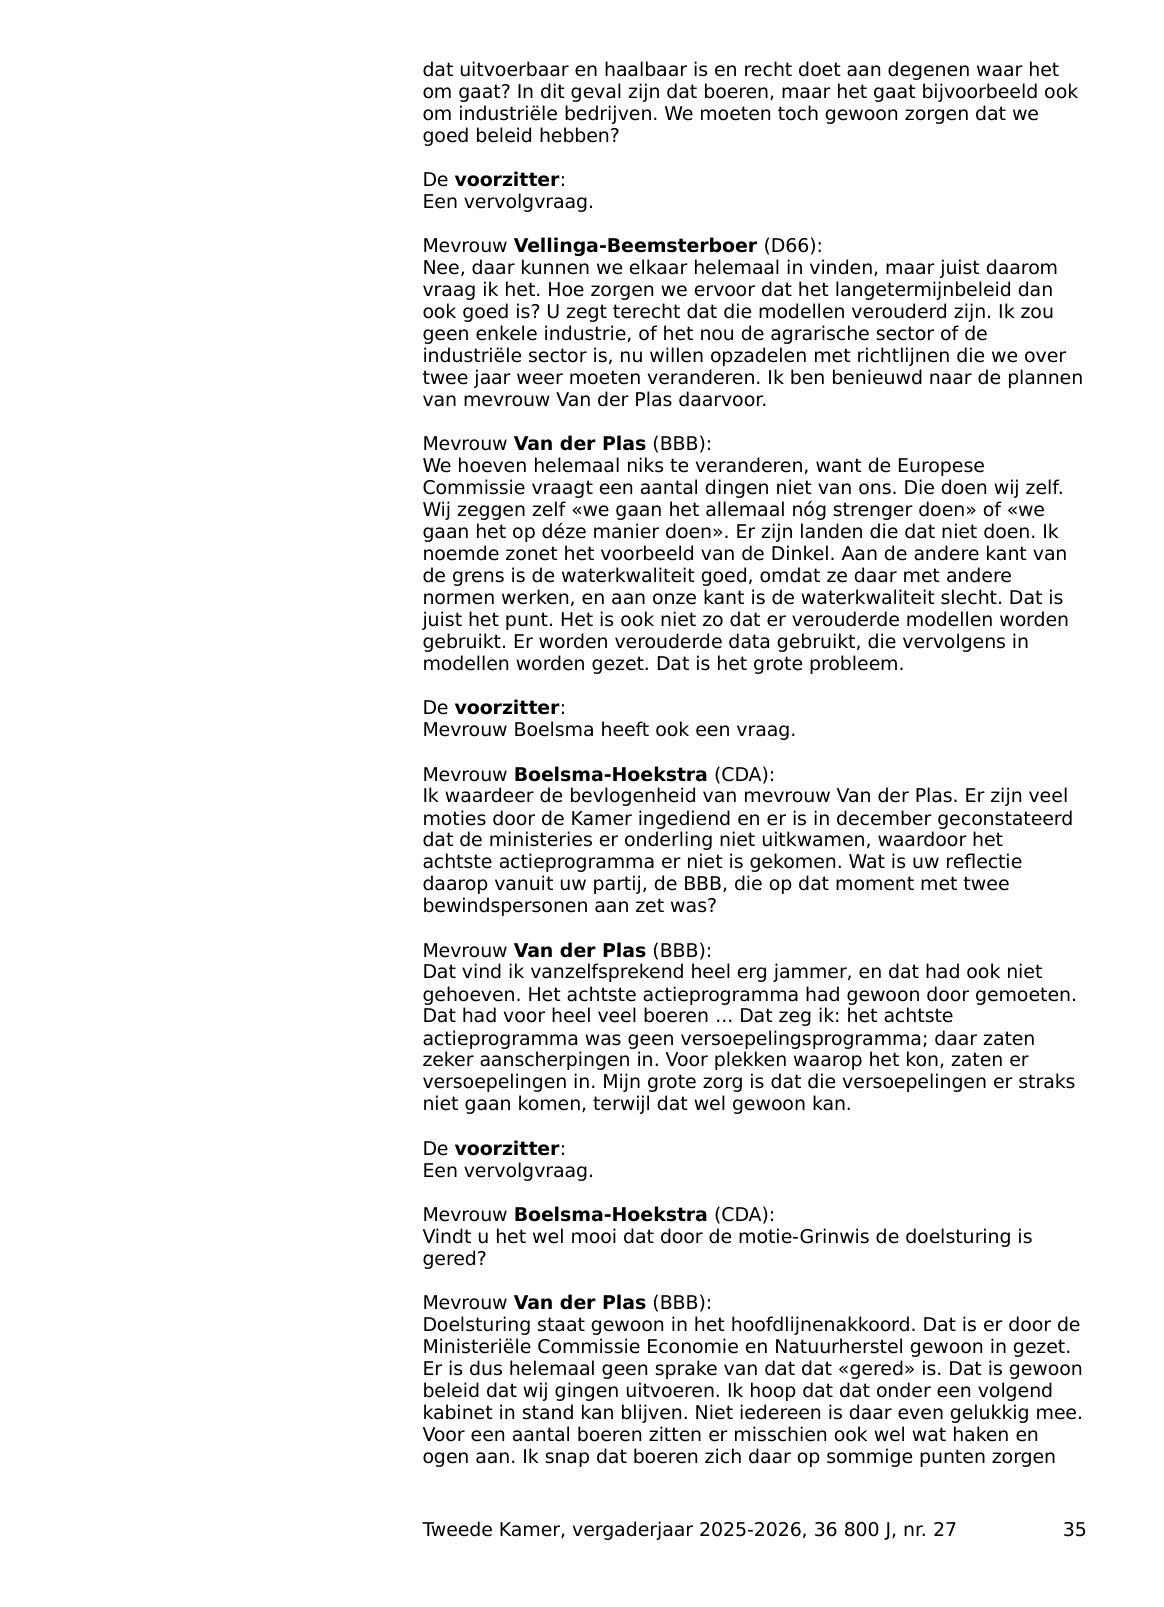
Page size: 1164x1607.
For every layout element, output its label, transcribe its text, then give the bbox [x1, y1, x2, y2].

text Vindt u het wel mooi dat door de motie-Grinwis de doelsturing is gered? [422, 1226, 1087, 1269]
text Nee, daar kunnen we elkaar helemaal in vinden, maar juist daarom vraag ik het. Hoe zorgen we ervoor dat het langetermijnbeleid dan ook goed is? U zegt terecht dat die modellen verouderd zijn. Ik zou geen enkele industrie, of het nou de agrarische sector of de industriële sector is, nu willen opzadelen met richtlijnen die we over twee jaar weer moeten veranderen. Ik ben benieuwd naar de plannen van mevrouw Van der Plas daarvoor. [422, 257, 1087, 411]
text De voorzitter: [422, 697, 1087, 719]
text dat uitvoerbaar en haalbaar is en recht doet aan degenen waar het om gaat? In dit geval zijn dat boeren, maar het gaat bijvoorbeeld ook om industriële bedrijven. We moeten toch gewoon zorgen dat we goed beleid hebben? [422, 59, 1087, 147]
text Dat vind ik vanzelfsprekend heel erg jammer, en dat had ook niet gehoeven. Het achtste actieprogramma had gewoon door gemoeten. Dat had voor heel veel boeren ... Dat zeg ik: het achtste actieprogramma was geen versoepelingsprogramma; daar zaten zeker aanscherpingen in. Voor plekken waarop het kon, zaten er versoepelingen in. Mijn grote zorg is dat die versoepelingen er straks niet gaan komen, terwijl dat wel gewoon kan. [422, 961, 1087, 1115]
text Mevrouw Boelsma heeft ook een vraag. [422, 719, 1087, 741]
text Mevrouw Van der Plas (BBB): [422, 939, 1087, 961]
text De voorzitter: [422, 1137, 1087, 1159]
text Een vervolgvraag. [422, 191, 1087, 213]
text Mevrouw Boelsma-Hoekstra (CDA): [422, 1204, 1087, 1226]
text De voorzitter: [422, 169, 1087, 191]
text Mevrouw Boelsma-Hoekstra (CDA): [422, 763, 1087, 785]
text Mevrouw Vellinga-Beemsterboer (D66): [422, 235, 1087, 257]
text Mevrouw Van der Plas (BBB): [422, 433, 1087, 455]
text Mevrouw Van der Plas (BBB): [422, 1292, 1087, 1314]
text Ik waardeer de bevlogenheid van mevrouw Van der Plas. Er zijn veel moties door de Kamer ingediend en er is in december geconstateerd dat de ministeries er onderling niet uitkwamen, waardoor het achtste actieprogramma er niet is gekomen. Wat is uw reflectie daarop vanuit uw partij, de BBB, die op dat moment met twee bewindspersonen aan zet was? [422, 785, 1087, 917]
text We hoeven helemaal niks te veranderen, want de Europese Commissie vraagt een aantal dingen niet van ons. Die doen wij zelf. Wij zeggen zelf «we gaan het allemaal nóg strenger doen» of «we gaan het op déze manier doen». Er zijn landen die dat niet doen. Ik noemde zonet het voorbeeld van de Dinkel. Aan de andere kant van de grens is de waterkwaliteit goed, omdat ze daar met andere normen werken, en aan onze kant is de waterkwaliteit slecht. Dat is juist het punt. Het is ook niet zo dat er verouderde modellen worden gebruikt. Er worden verouderde data gebruikt, die vervolgens in modellen worden gezet. Dat is het grote probleem. [422, 455, 1087, 675]
text Doelsturing staat gewoon in het hoofdlijnenakkoord. Dat is er door de Ministeriële Commissie Economie en Natuurherstel gewoon in gezet. Er is dus helemaal geen sprake van dat dat «gered» is. Dat is gewoon beleid dat wij gingen uitvoeren. Ik hoop dat dat onder een volgend kabinet in stand kan blijven. Niet iedereen is daar even gelukkig mee. Voor een aantal boeren zitten er misschien ook wel wat haken en ogen aan. Ik snap dat boeren zich daar op sommige punten zorgen [422, 1314, 1087, 1468]
text Een vervolgvraag. [422, 1159, 1087, 1181]
